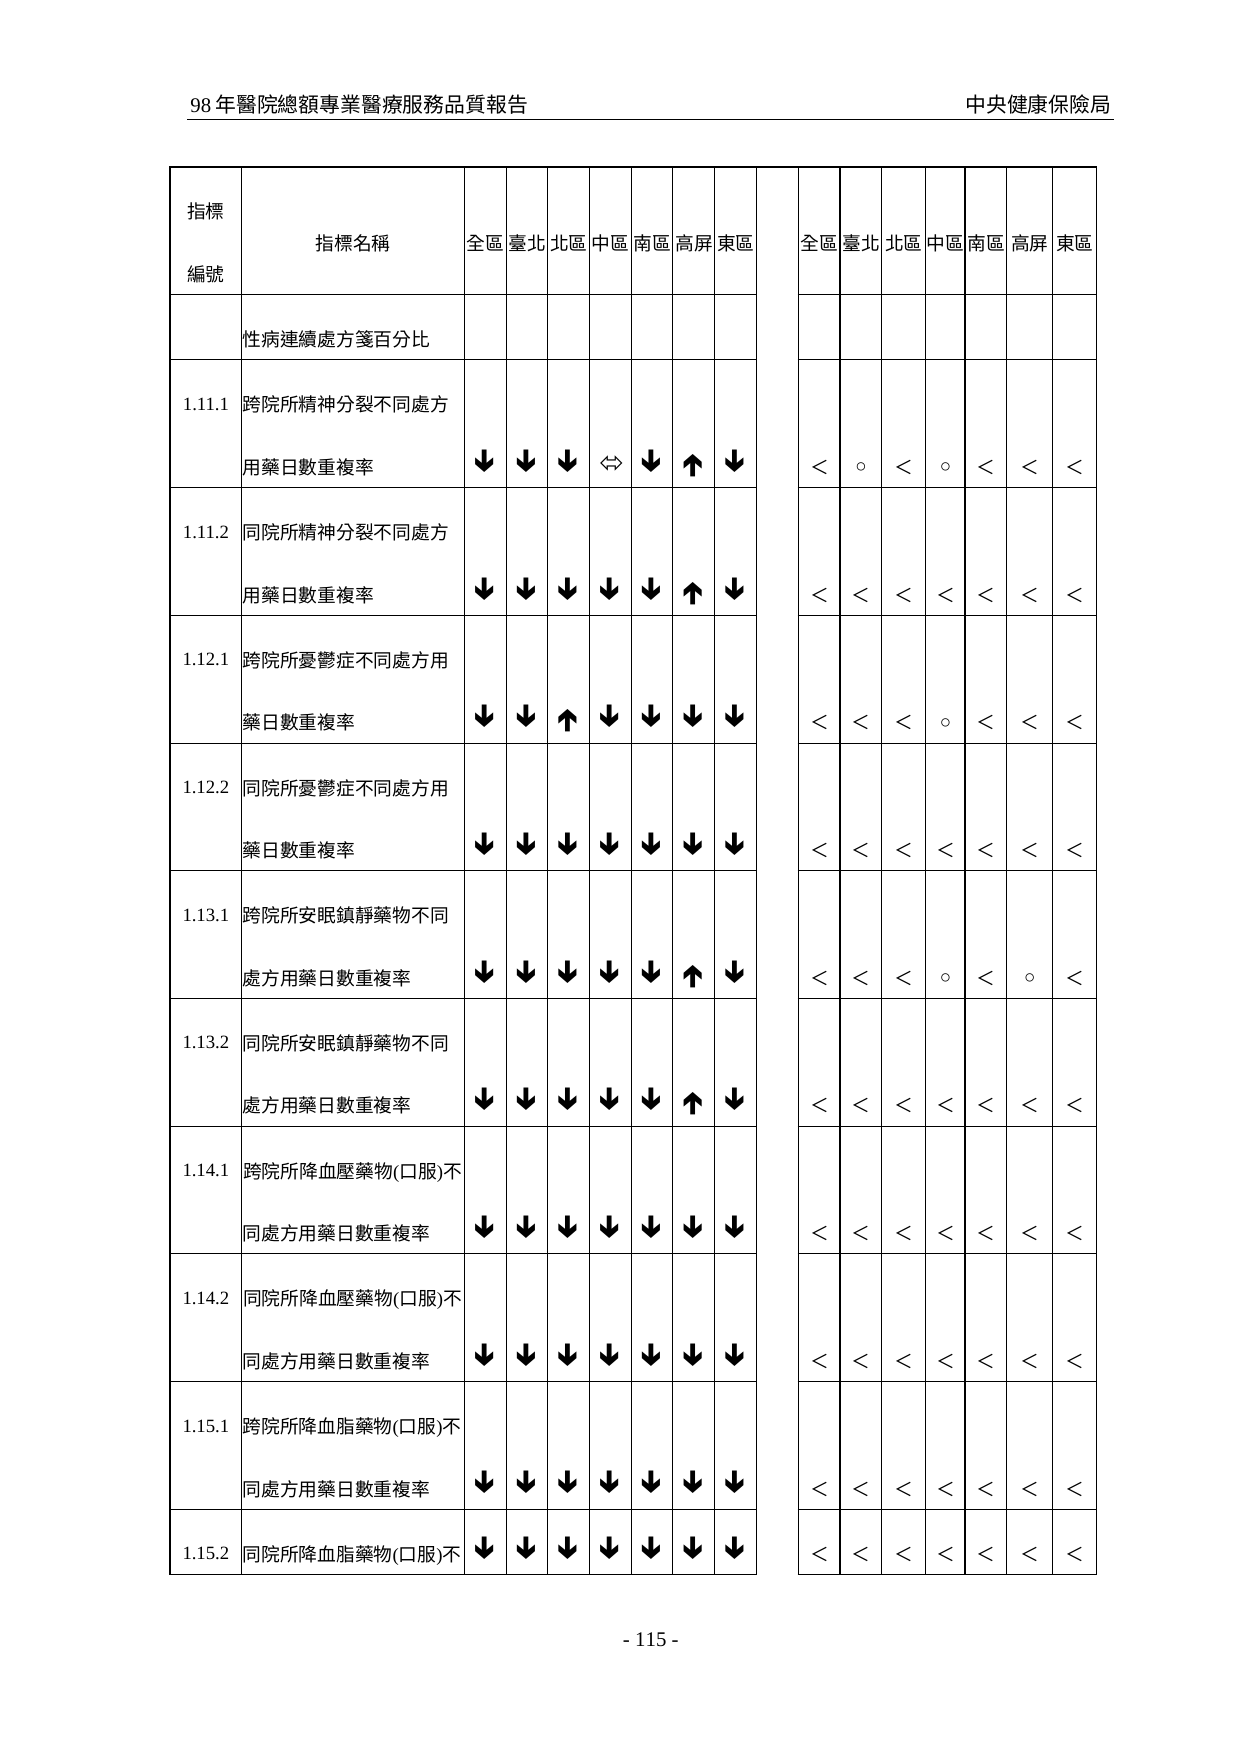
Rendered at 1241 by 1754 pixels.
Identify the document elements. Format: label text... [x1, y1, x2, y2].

table_header 指標名稱 [242, 168, 464, 294]
table_cell ＜ [966, 1510, 1006, 1574]
table_cell  [673, 744, 714, 870]
table_cell ＜ [1053, 744, 1096, 870]
table_cell  [715, 871, 756, 998]
table_header 臺北 [507, 168, 547, 294]
table_cell ＜ [926, 1510, 964, 1574]
table_cell ＜ [799, 1382, 839, 1509]
table_header 東區 [1053, 168, 1096, 294]
table_cell ＜ [799, 871, 839, 998]
table_header 北區 [882, 168, 925, 294]
table_cell ＜ [1007, 1127, 1052, 1253]
table_cell ＜ [799, 488, 839, 615]
table_cell 1.13.2 [171, 999, 241, 1126]
table_cell  [507, 999, 547, 1126]
table_cell  [590, 488, 631, 615]
table_cell 跨院所安眠鎮靜藥物不同處方用藥日數重複率 [242, 871, 464, 998]
table_cell  [632, 744, 672, 870]
table_cell  [590, 871, 631, 998]
table_cell 同院所精神分裂不同處方用藥日數重複率 [242, 488, 464, 615]
table_cell ＜ [966, 999, 1006, 1126]
table_cell ＜ [799, 744, 839, 870]
table_cell ○ [926, 616, 964, 742]
table_cell ＜ [1053, 999, 1096, 1126]
table_cell ＜ [1007, 1510, 1052, 1574]
table_cell ＜ [1007, 744, 1052, 870]
table_cell ＜ [1053, 1254, 1096, 1381]
table_cell ＜ [1053, 360, 1096, 487]
table_cell ＜ [926, 744, 964, 870]
table_cell [632, 295, 672, 359]
table_cell ＜ [841, 1254, 881, 1381]
table_cell  [715, 1254, 756, 1381]
table_cell [757, 615, 798, 742]
table_cell  [548, 360, 589, 487]
table_cell ＜ [882, 616, 925, 742]
table_cell ＜ [841, 1510, 881, 1574]
table_cell ＜ [1007, 360, 1052, 487]
table_cell  [507, 616, 547, 742]
table_cell ＜ [1053, 1382, 1096, 1509]
table_cell ○ [926, 871, 964, 998]
table_cell  [673, 360, 714, 487]
table_cell [590, 295, 631, 359]
table_cell ＜ [882, 1254, 925, 1381]
table_header 南區 [966, 168, 1006, 294]
table_cell  [715, 360, 756, 487]
table_cell [799, 295, 839, 359]
table_cell  [673, 999, 714, 1126]
table_cell  [632, 1382, 672, 1509]
table_cell  [507, 1382, 547, 1509]
table_cell  [673, 1254, 714, 1381]
table_cell ○ [1007, 871, 1052, 998]
table_header 南區 [632, 168, 672, 294]
table_cell  [673, 616, 714, 742]
table_cell  [507, 1510, 547, 1574]
table_cell [966, 295, 1006, 359]
table_cell 同院所降血脂藥物(口服)不 [242, 1510, 464, 1574]
table_cell ＜ [966, 1254, 1006, 1381]
table_cell  [673, 488, 714, 615]
table_cell ＜ [841, 1382, 881, 1509]
table_cell  [465, 1510, 506, 1574]
table_header 全區 [465, 168, 506, 294]
table_cell  [507, 1127, 547, 1253]
table_cell [465, 295, 506, 359]
table_cell  [590, 360, 631, 487]
table_header [757, 168, 798, 294]
table_cell [882, 295, 925, 359]
table_cell  [673, 1382, 714, 1509]
table_cell ＜ [799, 1510, 839, 1574]
table_cell  [590, 1127, 631, 1253]
table_cell ＜ [882, 871, 925, 998]
table_cell ＜ [1053, 616, 1096, 742]
table_cell  [632, 488, 672, 615]
table_cell ＜ [1007, 999, 1052, 1126]
table_cell  [465, 1127, 506, 1253]
table_cell ＜ [966, 1382, 1006, 1509]
table_cell  [590, 1510, 631, 1574]
table_cell  [465, 999, 506, 1126]
table_header 指標 編號 [171, 168, 241, 294]
table_cell ＜ [882, 1510, 925, 1574]
table_cell  [507, 744, 547, 870]
table_header 全區 [799, 168, 839, 294]
table_cell  [632, 999, 672, 1126]
table_header 高屏 [673, 168, 714, 294]
table_cell [548, 295, 589, 359]
table_cell  [590, 1382, 631, 1509]
table_cell  [465, 360, 506, 487]
table_cell 1.13.1 [171, 871, 241, 998]
table_cell 同院所憂鬱症不同處方用藥日數重複率 [242, 744, 464, 870]
table_header 臺北 [841, 168, 881, 294]
table_cell  [673, 1510, 714, 1574]
table_cell  [548, 616, 589, 742]
table_cell [757, 1381, 798, 1509]
table_cell  [465, 871, 506, 998]
table_cell ＜ [966, 616, 1006, 742]
table_cell [841, 295, 881, 359]
table_cell 跨院所降血壓藥物(口服)不同處方用藥日數重複率 [242, 1127, 464, 1253]
table_cell  [465, 488, 506, 615]
table_cell [171, 295, 241, 359]
table_cell ＜ [1007, 616, 1052, 742]
table_cell 跨院所精神分裂不同處方用藥日數重複率 [242, 360, 464, 487]
table_cell ＜ [966, 1127, 1006, 1253]
table_cell [757, 1126, 798, 1253]
table_cell  [590, 744, 631, 870]
table_cell [673, 295, 714, 359]
table_cell ＜ [1053, 1510, 1096, 1574]
table_cell  [632, 1254, 672, 1381]
table_cell  [548, 1510, 589, 1574]
table_cell [757, 998, 798, 1126]
table_cell  [507, 360, 547, 487]
table_cell 同院所安眠鎮靜藥物不同處方用藥日數重複率 [242, 999, 464, 1126]
table_cell  [590, 999, 631, 1126]
table_cell ＜ [1053, 1127, 1096, 1253]
table_cell ＜ [1007, 1254, 1052, 1381]
table_cell [926, 295, 964, 359]
table_cell 1.12.1 [171, 616, 241, 742]
table_cell [1053, 295, 1096, 359]
table_header 中區 [590, 168, 631, 294]
table_cell  [465, 744, 506, 870]
table_cell ＜ [841, 744, 881, 870]
table_cell  [715, 999, 756, 1126]
table_header 東區 [715, 168, 756, 294]
table_cell  [715, 1510, 756, 1574]
table_cell ＜ [926, 1127, 964, 1253]
table_cell  [507, 871, 547, 998]
table_cell ＜ [841, 1127, 881, 1253]
table_cell ＜ [926, 999, 964, 1126]
table_cell [757, 359, 798, 487]
table_cell  [632, 360, 672, 487]
table_cell 同院所降血壓藥物(口服)不同處方用藥日數重複率 [242, 1254, 464, 1381]
table_cell 1.14.1 [171, 1127, 241, 1253]
table_cell  [715, 488, 756, 615]
table_cell  [590, 616, 631, 742]
table_cell ＜ [926, 488, 964, 615]
table_cell  [465, 1254, 506, 1381]
table_cell ○ [926, 360, 964, 487]
table_header 中區 [926, 168, 964, 294]
table_cell  [548, 488, 589, 615]
table_cell  [715, 1382, 756, 1509]
table_cell ＜ [841, 999, 881, 1126]
table_cell  [673, 871, 714, 998]
table_cell 1.11.2 [171, 488, 241, 615]
table_cell 1.15.1 [171, 1382, 241, 1509]
table_cell ＜ [1007, 1382, 1052, 1509]
table_cell  [548, 1127, 589, 1253]
table_cell ＜ [882, 488, 925, 615]
table_cell ＜ [1007, 488, 1052, 615]
table_cell ＜ [882, 744, 925, 870]
table_cell 1.11.1 [171, 360, 241, 487]
table_cell  [507, 1254, 547, 1381]
table_cell  [590, 1254, 631, 1381]
table_cell ＜ [841, 871, 881, 998]
table_cell 1.14.2 [171, 1254, 241, 1381]
table_cell  [632, 1127, 672, 1253]
table_cell  [632, 616, 672, 742]
table_cell  [715, 616, 756, 742]
table_cell  [715, 1127, 756, 1253]
table_cell ＜ [1053, 871, 1096, 998]
table_cell 跨院所降血脂藥物(口服)不同處方用藥日數重複率 [242, 1382, 464, 1509]
table_cell ＜ [799, 999, 839, 1126]
table_cell [715, 295, 756, 359]
table_cell ＜ [882, 1382, 925, 1509]
table_cell 跨院所憂鬱症不同處方用藥日數重複率 [242, 616, 464, 742]
table_cell  [715, 744, 756, 870]
table_cell [757, 743, 798, 870]
table_cell ○ [841, 360, 881, 487]
table_cell ＜ [966, 360, 1006, 487]
table_cell  [548, 1382, 589, 1509]
table_cell ＜ [841, 488, 881, 615]
table_cell [757, 1509, 798, 1574]
table_cell  [548, 871, 589, 998]
table_cell ＜ [799, 1254, 839, 1381]
table_cell ＜ [799, 616, 839, 742]
table_cell [757, 487, 798, 615]
table_header 北區 [548, 168, 589, 294]
table_cell  [507, 488, 547, 615]
table_cell ＜ [799, 1127, 839, 1253]
table_cell  [632, 1510, 672, 1574]
table_cell  [465, 1382, 506, 1509]
table_cell ＜ [966, 744, 1006, 870]
table_cell  [465, 616, 506, 742]
table_header 高屏 [1007, 168, 1052, 294]
table_cell [507, 295, 547, 359]
table_cell [757, 294, 798, 359]
table_cell ＜ [926, 1382, 964, 1509]
table_cell ＜ [841, 616, 881, 742]
table_cell 1.12.2 [171, 744, 241, 870]
table_cell ＜ [1053, 488, 1096, 615]
table_cell [757, 870, 798, 998]
table_cell [1007, 295, 1052, 359]
table_cell  [548, 744, 589, 870]
table_cell ＜ [799, 360, 839, 487]
table_cell [757, 1253, 798, 1381]
table_cell 性病連續處方箋百分比 [242, 295, 464, 359]
table_cell  [548, 1254, 589, 1381]
table_cell ＜ [882, 1127, 925, 1253]
table_cell  [632, 871, 672, 998]
table_cell ＜ [882, 360, 925, 487]
table_cell ＜ [966, 488, 1006, 615]
table_cell ＜ [926, 1254, 964, 1381]
table_cell  [548, 999, 589, 1126]
table_cell 1.15.2 [171, 1510, 241, 1574]
table_cell ＜ [882, 999, 925, 1126]
table_cell  [673, 1127, 714, 1253]
table_cell ＜ [966, 871, 1006, 998]
